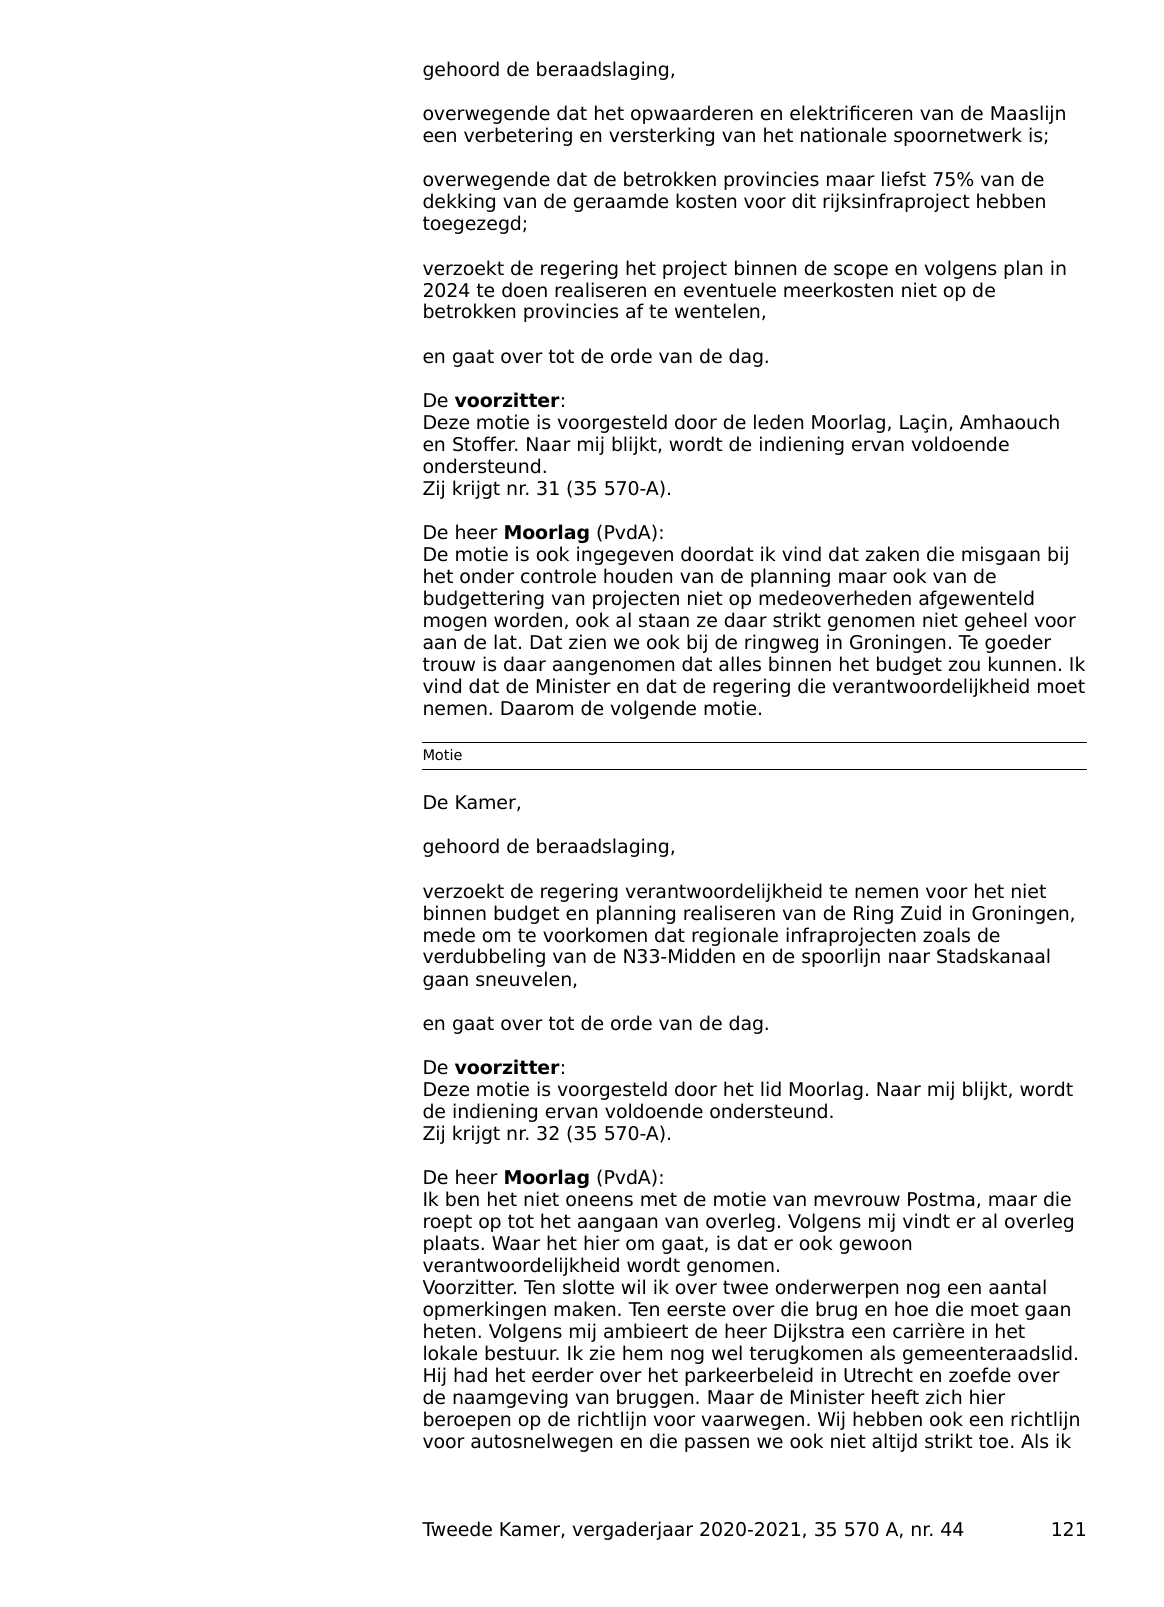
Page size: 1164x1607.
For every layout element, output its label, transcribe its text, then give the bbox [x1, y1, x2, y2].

text Voorzitter. Ten slotte wil ik over twee onderwerpen nog een aantal opmerkingen maken. Ten eerste over die brug en hoe die moet gaan heten. Volgens mij ambieert de heer Dijkstra een carrière in het lokale bestuur. Ik zie hem nog wel terugkomen als gemeenteraadslid. Hij had het eerder over het parkeerbeleid in Utrecht en zoefde over de naamgeving van bruggen. Maar de Minister heeft zich hier beroepen op de richtlijn voor vaarwegen. Wij hebben ook een richtlijn voor autosnelwegen en die passen we ook niet altijd strikt toe. Als ik [422, 1277, 1087, 1453]
text verzoekt de regering verantwoordelijkheid te nemen voor het niet binnen budget en planning realiseren van de Ring Zuid in Groningen, mede om te voorkomen dat regionale infraprojecten zoals de verdubbeling van de N33-Midden en de spoorlijn naar Stadskanaal gaan sneuvelen, [422, 881, 1087, 990]
text De heer Moorlag (PvdA): [422, 1167, 1087, 1189]
text Zij krijgt nr. 32 (35 570-A). [422, 1123, 1087, 1145]
text Zij krijgt nr. 31 (35 570-A). [422, 478, 1087, 500]
table_header Motie [422, 743, 1087, 769]
text De voorzitter: [422, 1057, 1087, 1079]
text verzoekt de regering het project binnen de scope en volgens plan in 2024 te doen realiseren en eventuele meerkosten niet op de betrokken provincies af te wentelen, [422, 257, 1087, 323]
text De heer Moorlag (PvdA): [422, 522, 1087, 544]
text overwegende dat het opwaarderen en elektrificeren van de Maaslijn een verbetering en versterking van het nationale spoornetwerk is; [422, 103, 1087, 147]
text gehoord de beraadslaging, [422, 59, 1087, 81]
text overwegende dat de betrokken provincies maar liefst 75% van de dekking van de geraamde kosten voor dit rijksinfraproject hebben toegezegd; [422, 169, 1087, 235]
text Deze motie is voorgesteld door de leden Moorlag, Laçin, Amhaouch en Stoffer. Naar mij blijkt, wordt de indiening ervan voldoende ondersteund. [422, 412, 1087, 478]
text Ik ben het niet oneens met de motie van mevrouw Postma, maar die roept op tot het aangaan van overleg. Volgens mij vindt er al overleg plaats. Waar het hier om gaat, is dat er ook gewoon verantwoordelijkheid wordt genomen. [422, 1189, 1087, 1277]
text De motie is ook ingegeven doordat ik vind dat zaken die misgaan bij het onder controle houden van de planning maar ook van de budgettering van projecten niet op medeoverheden afgewenteld mogen worden, ook al staan ze daar strikt genomen niet geheel voor aan de lat. Dat zien we ook bij de ringweg in Groningen. Te goeder trouw is daar aangenomen dat alles binnen het budget zou kunnen. Ik vind dat de Minister en dat de regering die verantwoordelijkheid moet nemen. Daarom de volgende motie. [422, 544, 1087, 720]
text Deze motie is voorgesteld door het lid Moorlag. Naar mij blijkt, wordt de indiening ervan voldoende ondersteund. [422, 1079, 1087, 1123]
text gehoord de beraadslaging, [422, 836, 1087, 858]
text en gaat over tot de orde van de dag. [422, 1013, 1087, 1034]
text De Kamer, [422, 792, 1087, 814]
text De voorzitter: [422, 390, 1087, 412]
text en gaat over tot de orde van de dag. [422, 346, 1087, 368]
